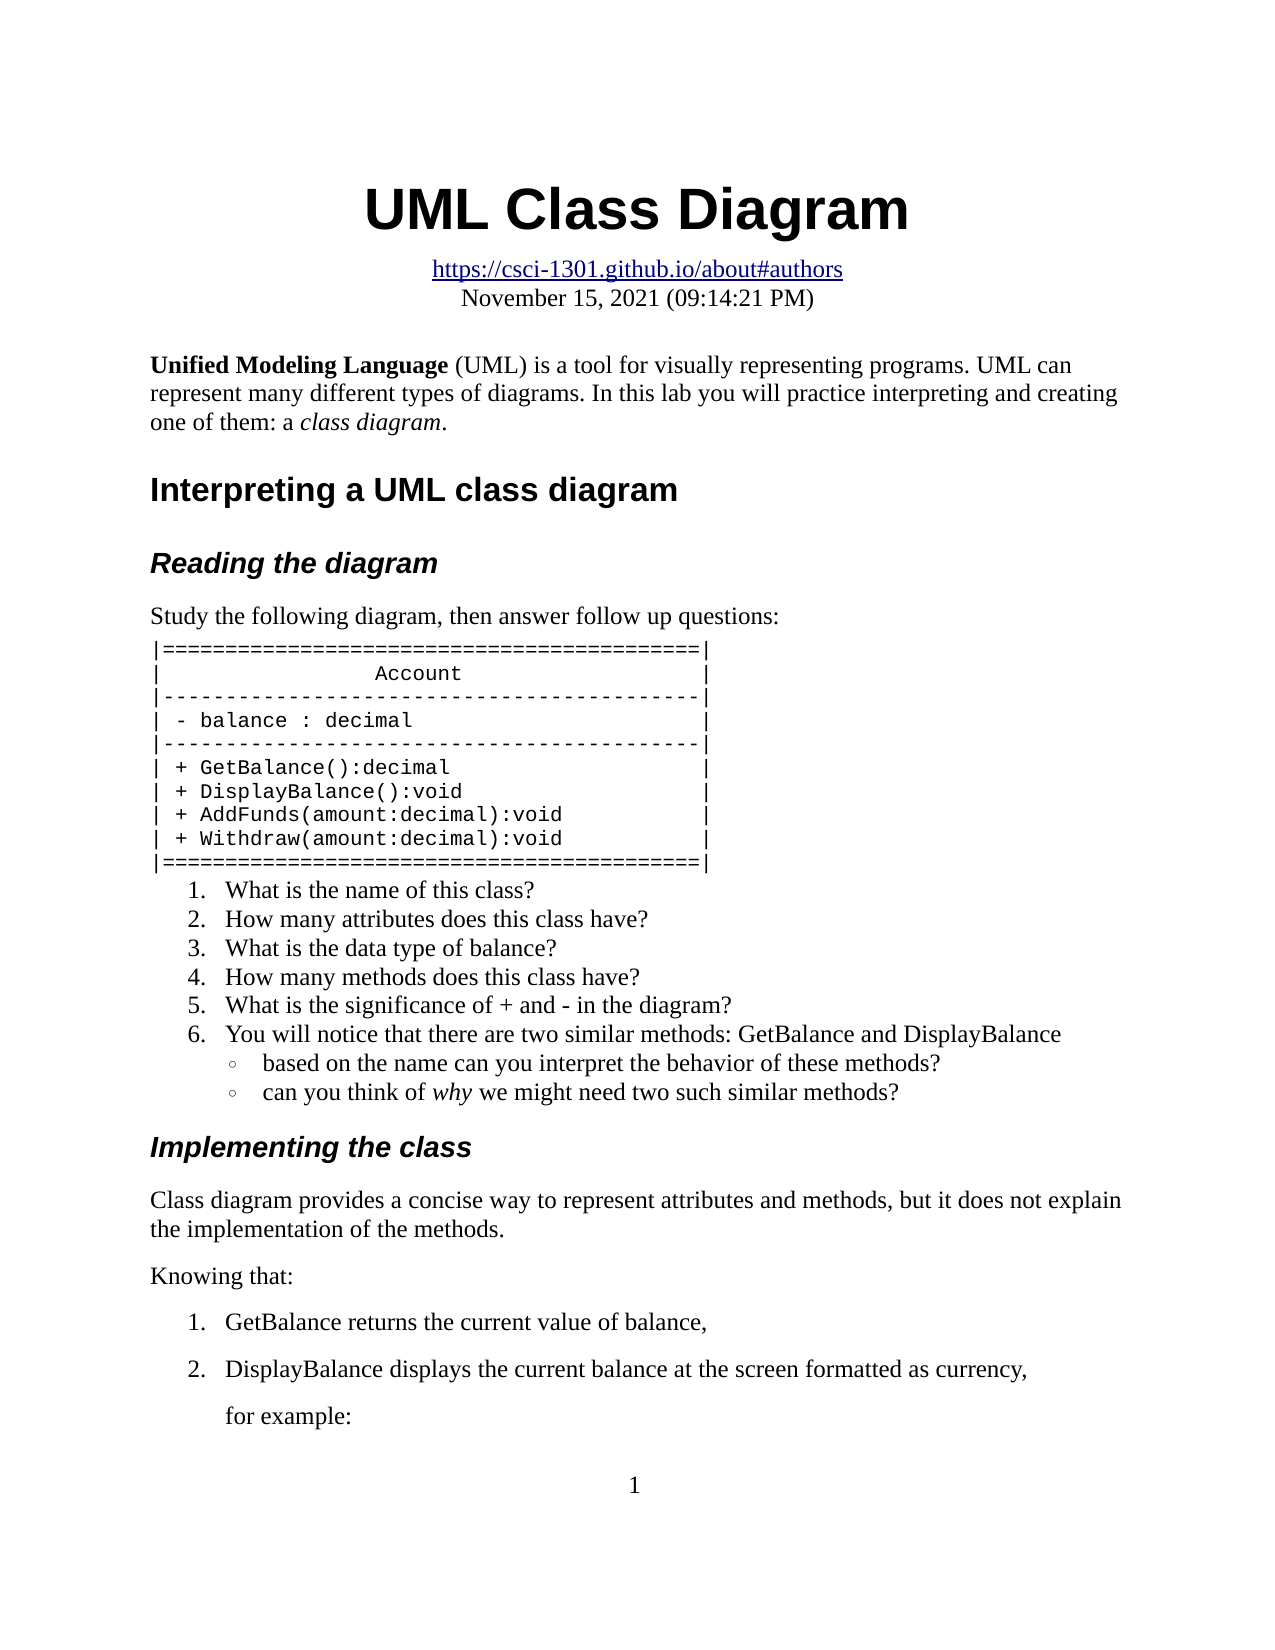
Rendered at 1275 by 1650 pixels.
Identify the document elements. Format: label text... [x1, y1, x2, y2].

text |-------------------------------------------| [150, 733, 1125, 757]
text Class diagram provides a concise way to represent attributes and methods, but it does not explain the implementation of the methods. [150, 1185, 1125, 1243]
list What is the name of this class? [187, 875, 1125, 904]
list based on the name can you interpret the behavior of these methods? [225, 1048, 1125, 1077]
text | - balance : decimal | [150, 710, 1125, 733]
text |===========================================| [150, 852, 1125, 875]
list GetBalance returns the current value of balance, [187, 1307, 1125, 1336]
list DisplayBalance displays the current balance at the screen formatted as currency, [187, 1354, 1125, 1383]
list How many attributes does this class have? [187, 904, 1125, 933]
list What is the significance of + and - in the diagram? [187, 990, 1125, 1019]
text Knowing that: [150, 1261, 1125, 1289]
text Unified Modeling Language (UML) is a tool for visually representing programs. UML can represent many different types of diagrams. In this lab you will practice interpreting and creating one of them: a class diagram. [150, 350, 1125, 436]
list can you think of why we might need two such similar methods? [225, 1077, 1125, 1105]
text | + AddFunds(amount:decimal):void | [150, 804, 1125, 828]
list How many methods does this class have? [187, 962, 1125, 990]
list What is the data type of balance? [187, 933, 1125, 962]
text | Account | [150, 662, 1125, 686]
text https://csci-1301.github.io/about#authors [150, 254, 1125, 283]
subtitle Implementing the class [150, 1130, 1125, 1164]
subtitle Reading the diagram [150, 546, 1125, 580]
text November 15, 2021 (09:14:21 PM) [150, 283, 1125, 312]
text | + Withdraw(amount:decimal):void | [150, 828, 1125, 852]
list You will notice that there are two similar methods: GetBalance and DisplayBalance [187, 1019, 1125, 1048]
list for example: [187, 1401, 1125, 1429]
title UML Class Diagram [150, 175, 1125, 242]
text Study the following diagram, then answer follow up questions: [150, 601, 1125, 630]
subtitle Interpreting a UML class diagram [150, 470, 1125, 509]
text | + DisplayBalance():void | [150, 781, 1125, 804]
text |===========================================| [150, 639, 1125, 662]
text |-------------------------------------------| [150, 686, 1125, 710]
text | + GetBalance():decimal | [150, 757, 1125, 781]
